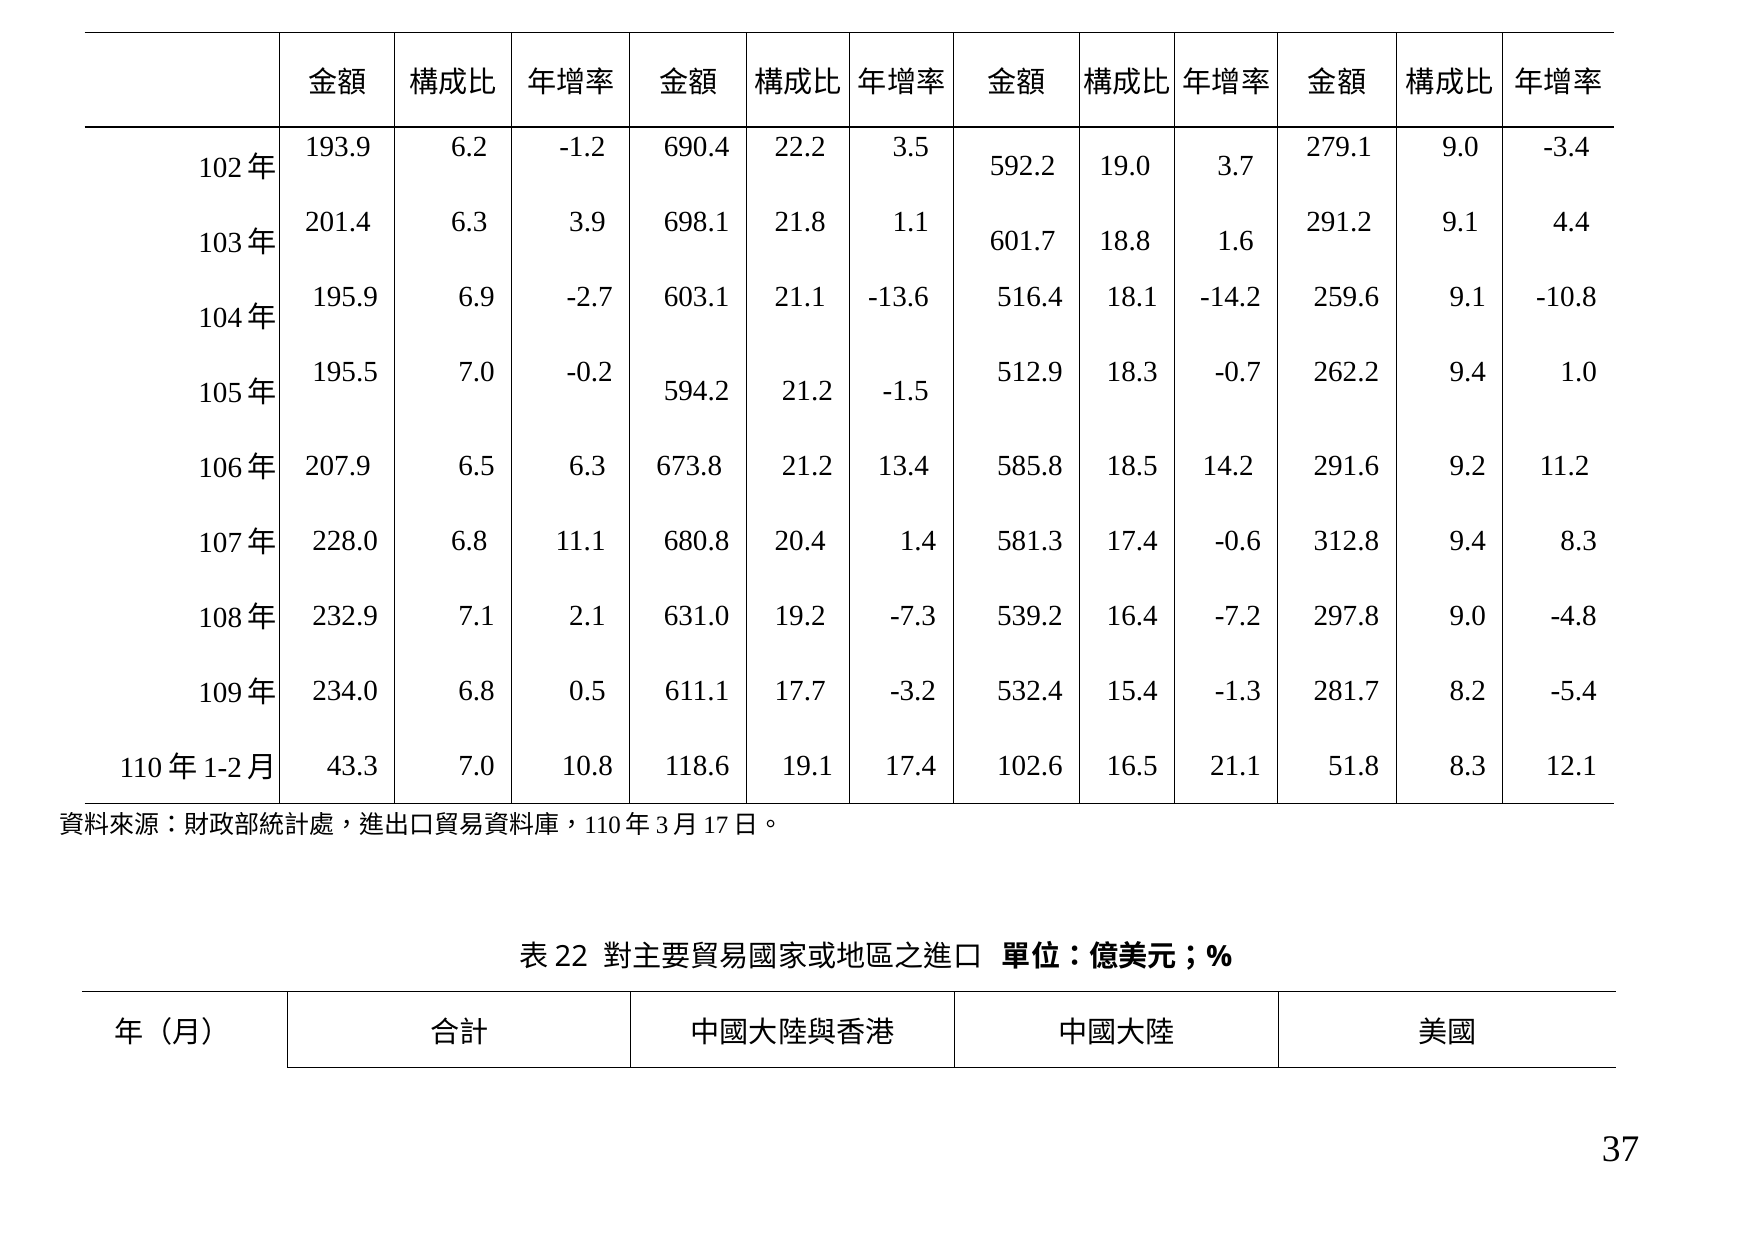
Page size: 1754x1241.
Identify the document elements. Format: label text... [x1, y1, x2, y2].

table_cell 3.7 [1175, 128, 1277, 202]
table_cell 6.2 [395, 128, 511, 202]
table_cell 20.4 [747, 503, 849, 577]
table_cell 512.9 [954, 353, 1079, 427]
table_cell 9.1 [1397, 203, 1502, 277]
table_cell 1.0 [1503, 353, 1614, 427]
table_cell -1.5 [850, 353, 953, 427]
table_cell 281.7 [1278, 653, 1396, 727]
table_cell 構成比 [747, 33, 849, 126]
table_cell 18.3 [1080, 353, 1174, 427]
table_cell 6.8 [395, 503, 511, 577]
table_cell 21.2 [747, 428, 849, 502]
table_cell 構成比 [1397, 33, 1502, 126]
table_cell -0.2 [512, 353, 629, 427]
table_cell 106年 [85, 428, 279, 502]
table_cell 3.9 [512, 203, 629, 277]
table_cell 6.9 [395, 278, 511, 352]
table_cell -10.8 [1503, 278, 1614, 352]
table_header 中國大陸 [955, 992, 1278, 1067]
table_cell 594.2 [630, 353, 746, 427]
table_cell -13.6 [850, 278, 953, 352]
table_cell 193.9 [280, 128, 394, 202]
table_cell 12.1 [1503, 728, 1614, 802]
table_cell -14.2 [1175, 278, 1277, 352]
table_cell 9.1 [1397, 278, 1502, 352]
table_cell 10.8 [512, 728, 629, 802]
table_cell 228.0 [280, 503, 394, 577]
table_cell 19.2 [747, 578, 849, 652]
table_cell 21.1 [1175, 728, 1277, 802]
table_cell -0.7 [1175, 353, 1277, 427]
table_cell -3.4 [1503, 128, 1614, 202]
table_cell -3.2 [850, 653, 953, 727]
table_cell 603.1 [630, 278, 746, 352]
table_cell 107年 [85, 503, 279, 577]
table_cell 構成比 [395, 33, 511, 126]
table_cell 207.9 [280, 428, 394, 502]
table_cell 14.2 [1175, 428, 1277, 502]
table_cell 8.2 [1397, 653, 1502, 727]
table_cell 234.0 [280, 653, 394, 727]
table_cell 516.4 [954, 278, 1079, 352]
table_cell 18.1 [1080, 278, 1174, 352]
table_header 中國大陸與香港 [631, 992, 954, 1067]
table_cell 9.4 [1397, 503, 1502, 577]
table_cell 195.5 [280, 353, 394, 427]
text 資料來源：財政部統計處，進出口貿易資料庫，110年3月17日。 [59, 803, 1639, 841]
table_cell 297.8 [1278, 578, 1396, 652]
table_cell 698.1 [630, 203, 746, 277]
table_cell 102.6 [954, 728, 1079, 802]
table_cell 9.0 [1397, 578, 1502, 652]
table_cell 1.1 [850, 203, 953, 277]
table_cell 1.6 [1175, 203, 1277, 277]
table_cell 7.0 [395, 353, 511, 427]
table_cell 19.0 [1080, 128, 1174, 202]
table_header 合計 [288, 992, 630, 1067]
table_cell 201.4 [280, 203, 394, 277]
table_cell 690.4 [630, 128, 746, 202]
table_cell [85, 33, 279, 126]
table_cell 18.5 [1080, 428, 1174, 502]
table_cell 構成比 [1080, 33, 1174, 126]
table_cell -1.3 [1175, 653, 1277, 727]
table_cell 4.4 [1503, 203, 1614, 277]
table_cell 21.8 [747, 203, 849, 277]
table_cell 17.4 [1080, 503, 1174, 577]
table_cell 18.8 [1080, 203, 1174, 277]
subtitle 表22 對主要貿易國家或地區之進口 單位：億美元；% [59, 916, 1639, 991]
table_cell 0.5 [512, 653, 629, 727]
table_cell 17.7 [747, 653, 849, 727]
table_cell 312.8 [1278, 503, 1396, 577]
table_cell 104年 [85, 278, 279, 352]
table_cell 232.9 [280, 578, 394, 652]
table_cell 291.6 [1278, 428, 1396, 502]
table_cell 3.5 [850, 128, 953, 202]
table_cell 金額 [280, 33, 394, 126]
table_cell 13.4 [850, 428, 953, 502]
table_cell 年增率 [512, 33, 629, 126]
table_cell 15.4 [1080, 653, 1174, 727]
table_cell -5.4 [1503, 653, 1614, 727]
table_cell 8.3 [1397, 728, 1502, 802]
table_cell 2.1 [512, 578, 629, 652]
table_cell -7.3 [850, 578, 953, 652]
table_header 美國 [1279, 992, 1616, 1067]
table_cell 581.3 [954, 503, 1079, 577]
table_cell 22.2 [747, 128, 849, 202]
table_cell 631.0 [630, 578, 746, 652]
table_cell 7.1 [395, 578, 511, 652]
table_cell 1.4 [850, 503, 953, 577]
table_cell 21.1 [747, 278, 849, 352]
table_cell -7.2 [1175, 578, 1277, 652]
table_cell 21.2 [747, 353, 849, 427]
table_cell 6.3 [512, 428, 629, 502]
table_cell 年增率 [1503, 33, 1614, 126]
table_cell 9.2 [1397, 428, 1502, 502]
table_cell 6.3 [395, 203, 511, 277]
table_cell 585.8 [954, 428, 1079, 502]
table_cell 9.0 [1397, 128, 1502, 202]
table_cell 680.8 [630, 503, 746, 577]
table_cell 金額 [630, 33, 746, 126]
table_cell 103年 [85, 203, 279, 277]
table_cell 109年 [85, 653, 279, 727]
table_cell 110年1-2月 [85, 728, 279, 802]
table_cell 532.4 [954, 653, 1079, 727]
table_cell 601.7 [954, 203, 1079, 277]
table_cell 51.8 [1278, 728, 1396, 802]
table_cell -2.7 [512, 278, 629, 352]
table_cell 金額 [1278, 33, 1396, 126]
table_cell 金額 [954, 33, 1079, 126]
table_cell 611.1 [630, 653, 746, 727]
table_cell 592.2 [954, 128, 1079, 202]
table_cell 279.1 [1278, 128, 1396, 202]
table_cell 11.2 [1503, 428, 1614, 502]
table_cell 年增率 [1175, 33, 1277, 126]
table_cell 16.4 [1080, 578, 1174, 652]
table_cell 6.8 [395, 653, 511, 727]
table_cell 195.9 [280, 278, 394, 352]
table_cell 539.2 [954, 578, 1079, 652]
table_cell 291.2 [1278, 203, 1396, 277]
table_cell -1.2 [512, 128, 629, 202]
table_cell 105年 [85, 353, 279, 427]
table_cell 19.1 [747, 728, 849, 802]
table_cell -0.6 [1175, 503, 1277, 577]
table_cell 16.5 [1080, 728, 1174, 802]
table_header 年（月） [82, 992, 287, 1067]
table_cell 11.1 [512, 503, 629, 577]
table_cell 17.4 [850, 728, 953, 802]
table_cell 102年 [85, 128, 279, 202]
table_cell 43.3 [280, 728, 394, 802]
table_cell -4.8 [1503, 578, 1614, 652]
table_cell 8.3 [1503, 503, 1614, 577]
table_cell 673.8 [630, 428, 746, 502]
table_cell 年增率 [850, 33, 953, 126]
table_cell 262.2 [1278, 353, 1396, 427]
table_cell 259.6 [1278, 278, 1396, 352]
table_cell 9.4 [1397, 353, 1502, 427]
table_cell 108年 [85, 578, 279, 652]
table_cell 118.6 [630, 728, 746, 802]
table_cell 7.0 [395, 728, 511, 802]
table_cell 6.5 [395, 428, 511, 502]
